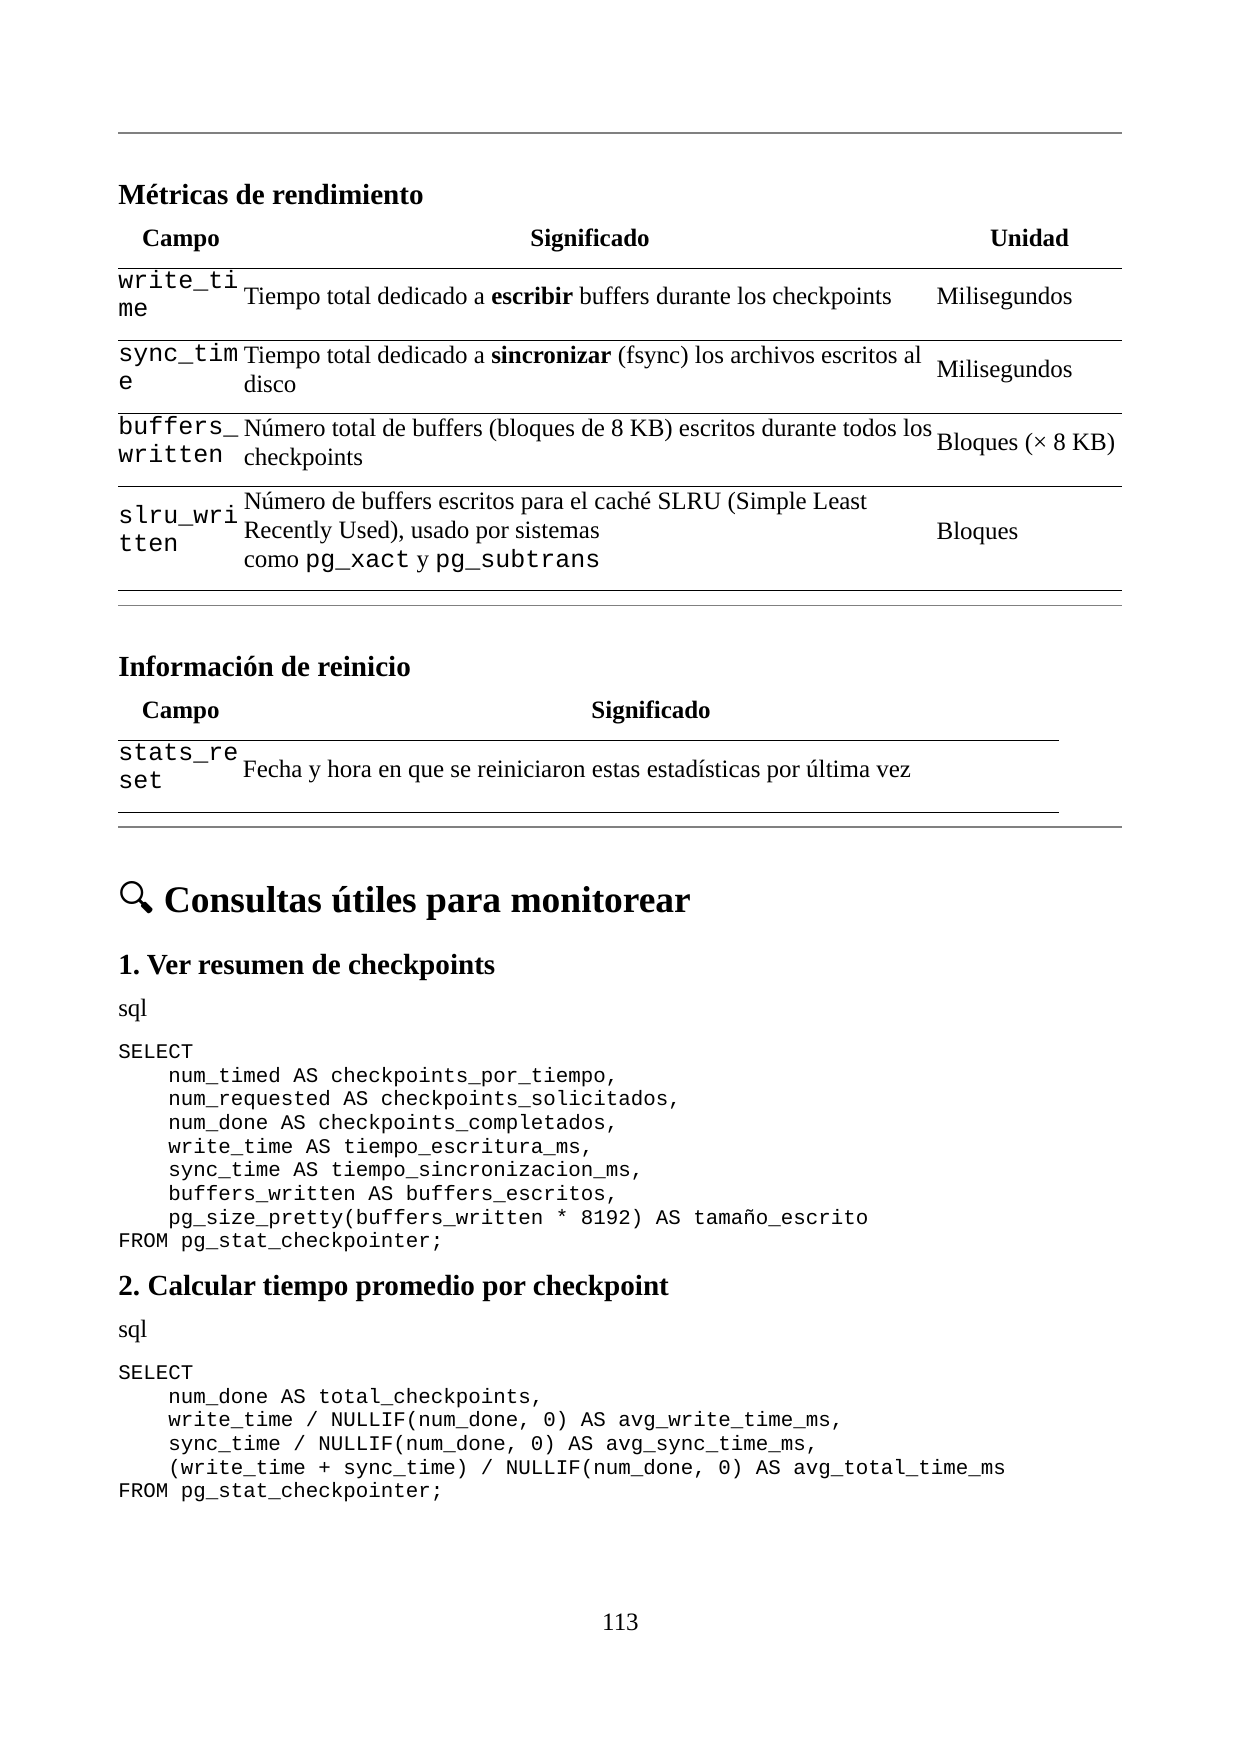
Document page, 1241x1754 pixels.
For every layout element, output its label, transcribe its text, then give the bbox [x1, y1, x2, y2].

table_cell Milisegundos [936, 341, 1122, 413]
table_header Unidad [936, 223, 1122, 267]
table_header Significado [243, 695, 1059, 740]
table_cell Fecha y hora en que se reiniciaron estas estadísticas por última vez [243, 741, 1059, 812]
text FROM pg_stat_checkpointer; [118, 1480, 1122, 1504]
table_cell Tiempo total dedicado a escribir buffers durante los checkpoints [244, 269, 936, 340]
table_header Significado [244, 223, 936, 267]
table_cell stats_reset [118, 741, 243, 812]
table_cell Número total de buffers (bloques de 8 KB) escritos durante todos los checkpoints [244, 414, 936, 486]
table_cell buffers_written [118, 414, 243, 486]
text write_time AS tiempo_escritura_ms, [118, 1136, 1122, 1159]
text num_done AS checkpoints_completados, [118, 1112, 1122, 1136]
table_cell Bloques (× 8 KB) [936, 414, 1122, 486]
subtitle 1. Ver resumen de checkpoints [118, 947, 1122, 981]
text sync_time / NULLIF(num_done, 0) AS avg_sync_time_ms, [118, 1433, 1122, 1457]
subtitle Métricas de rendimiento [118, 177, 1122, 211]
text buffers_written AS buffers_escritos, [118, 1183, 1122, 1207]
text sql [118, 1314, 1122, 1343]
table_cell Bloques [936, 487, 1122, 590]
subtitle 🔍 Consultas útiles para monitorear [118, 877, 1122, 920]
subtitle 2. Calcular tiempo promedio por checkpoint [118, 1268, 1122, 1302]
text num_done AS total_checkpoints, [118, 1386, 1122, 1409]
text sql [118, 993, 1122, 1022]
subtitle Información de reinicio [118, 649, 1122, 683]
text num_requested AS checkpoints_solicitados, [118, 1088, 1122, 1112]
table_cell sync_time [118, 341, 243, 413]
table_cell Milisegundos [936, 269, 1122, 340]
table_cell Número de buffers escritos para el caché SLRU (Simple Least Recently Used), usado por sistemas como pg_xact y pg_subtrans [244, 487, 936, 590]
text SELECT [118, 1362, 1122, 1386]
table_header Campo [118, 223, 243, 267]
table_cell Tiempo total dedicado a sincronizar (fsync) los archivos escritos al disco [244, 341, 936, 413]
text pg_size_pretty(buffers_written * 8192) AS tamaño_escrito [118, 1207, 1122, 1230]
text FROM pg_stat_checkpointer; [118, 1230, 1122, 1254]
table_header Campo [118, 695, 243, 740]
table_cell write_time [118, 269, 243, 340]
text (write_time + sync_time) / NULLIF(num_done, 0) AS avg_total_time_ms [118, 1457, 1122, 1480]
text SELECT [118, 1041, 1122, 1065]
table_cell slru_written [118, 487, 243, 590]
text sync_time AS tiempo_sincronizacion_ms, [118, 1159, 1122, 1183]
text write_time / NULLIF(num_done, 0) AS avg_write_time_ms, [118, 1409, 1122, 1433]
text num_timed AS checkpoints_por_tiempo, [118, 1065, 1122, 1088]
